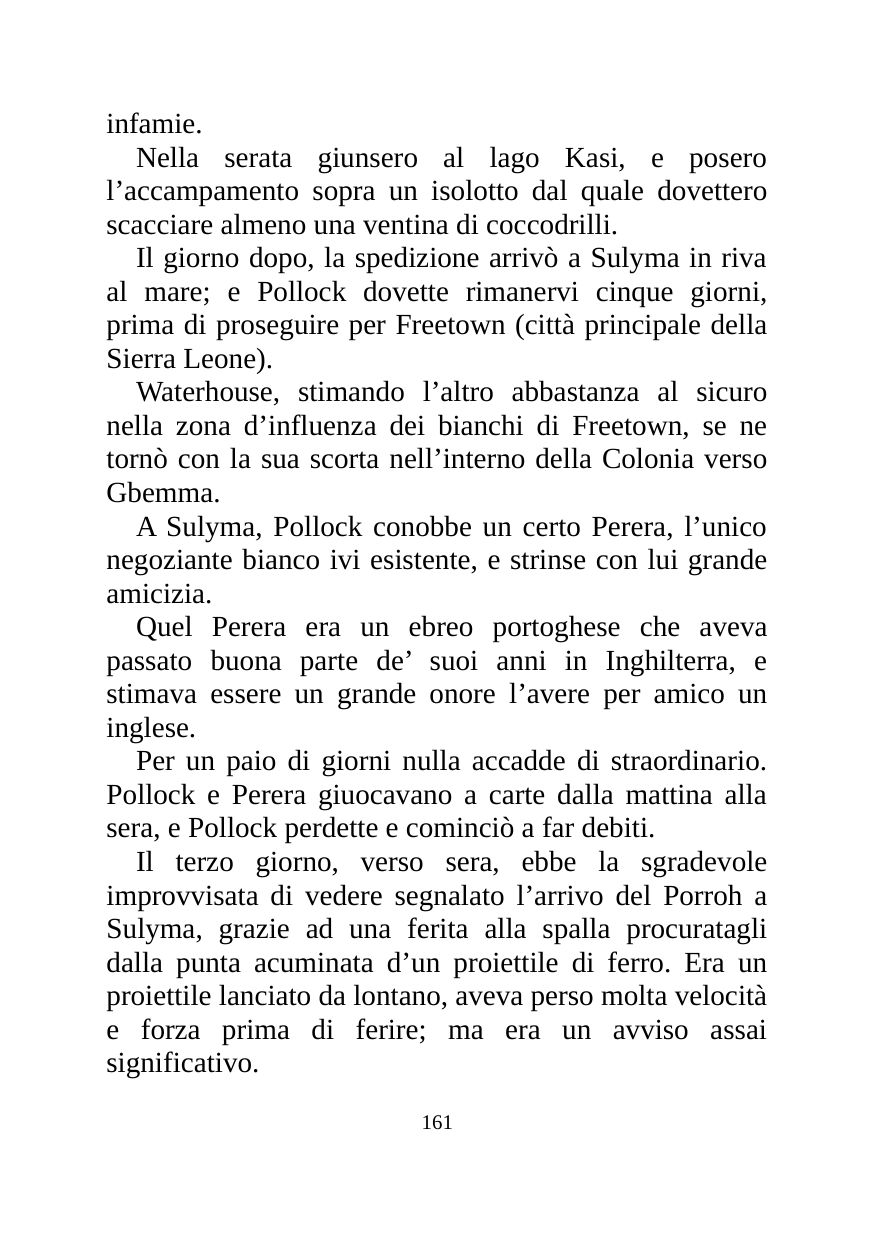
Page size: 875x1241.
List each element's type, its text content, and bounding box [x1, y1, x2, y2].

text Waterhouse, stimando l’altro abbastanza al sicuro nella zona d’influenza dei bianchi di Freetown, se ne tornò con la sua scorta nell’interno della Colonia verso Gbemma. [106, 374, 768, 509]
text Il giorno dopo, la spedizione arrivò a Sulyma in riva al mare; e Pollock dovette rimanervi cinque giorni, prima di proseguire per Freetown (città principale della Sierra Leone). [106, 240, 768, 374]
text A Sulyma, Pollock conobbe un certo Perera, l’unico negoziante bianco ivi esistente, e strinse con lui grande amicizia. [106, 509, 768, 609]
text Nella serata giunsero al lago Kasi, e posero l’accampamento sopra un isolotto dal quale dovettero scacciare almeno una ventina di coccodrilli. [106, 140, 768, 240]
text infamie. [106, 106, 768, 140]
text Il terzo giorno, verso sera, ebbe la sgradevole improvvisata di vedere segnalato l’arrivo del Porroh a Sulyma, grazie ad una ferita alla spalla procuratagli dalla punta acuminata d’un proiettile di ferro. Era un proiettile lanciato da lontano, aveva perso molta velocità e forza prima di ferire; ma era un avviso assai significativo. [106, 844, 768, 1079]
text Quel Perera era un ebreo portoghese che aveva passato buona parte de’ suoi anni in Inghilterra, e stimava essere un grande onore l’avere per amico un inglese. [106, 609, 768, 743]
text Per un paio di giorni nulla accadde di straordinario. Pollock e Perera giuocavano a carte dalla mattina alla sera, e Pollock perdette e cominciò a far debiti. [106, 743, 768, 844]
